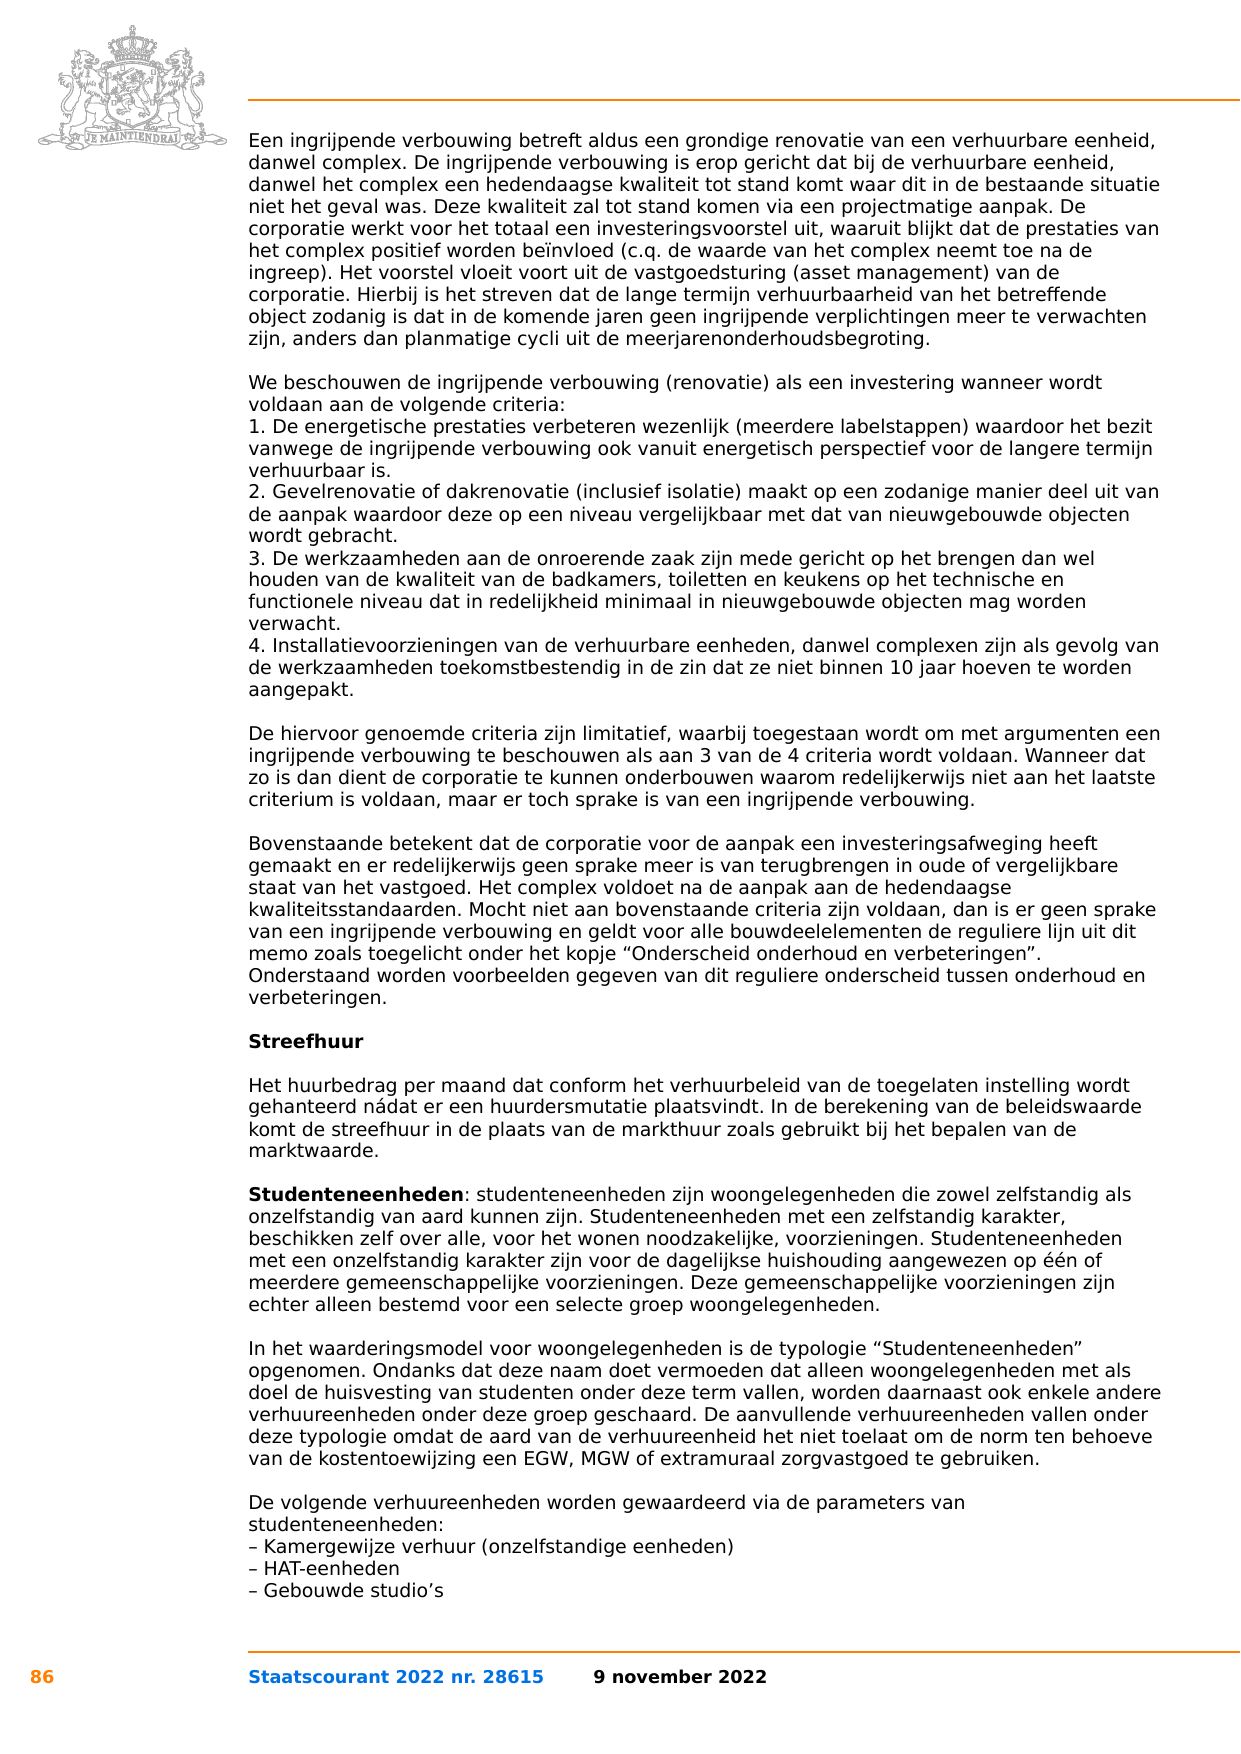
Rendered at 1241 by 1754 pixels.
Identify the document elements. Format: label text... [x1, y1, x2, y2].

text Het huurbedrag per maand dat conform het verhuurbeleid van de toegelaten instelling wordt gehanteerd nádat er een huurdersmutatie plaatsvindt. In de berekening van de beleidswaarde komt de streefhuur in de plaats van de markthuur zoals gebruikt bij het bepalen van de marktwaarde. [248, 1074, 1163, 1162]
picture [38, 25, 227, 150]
text – Gebouwde studio’s [248, 1580, 1163, 1602]
subtitle Streefhuur [248, 1031, 1163, 1053]
text Studenteneenheden: studenteneenheden zijn woongelegenheden die zowel zelfstandig als onzelfstandig van aard kunnen zijn. Studenteneenheden met een zelfstandig karakter, beschikken zelf over alle, voor het wonen noodzakelijke, voorzieningen. Studenteneenheden met een onzelfstandig karakter zijn voor de dagelijkse huishouding aangewezen op één of meerdere gemeenschappelijke voorzieningen. Deze gemeenschappelijke voorzieningen zijn echter alleen bestemd voor een selecte groep woongelegenheden. [248, 1184, 1163, 1316]
text In het waarderingsmodel voor woongelegenheden is de typologie “Studenteneenheden” opgenomen. Ondanks dat deze naam doet vermoeden dat alleen woongelegenheden met als doel de huisvesting van studenten onder deze term vallen, worden daarnaast ook enkele andere verhuureenheden onder deze groep geschaard. De aanvullende verhuureenheden vallen onder deze typologie omdat de aard van de verhuureenheid het niet toelaat om de norm ten behoeve van de kostentoewijzing een EGW, MGW of extramuraal zorgvastgoed te gebruiken. [248, 1338, 1163, 1470]
text – HAT-eenheden [248, 1558, 1163, 1580]
text De hiervoor genoemde criteria zijn limitatief, waarbij toegestaan wordt om met argumenten een ingrijpende verbouwing te beschouwen als aan 3 van de 4 criteria wordt voldaan. Wanneer dat zo is dan dient de corporatie te kunnen onderbouwen waarom redelijkerwijs niet aan het laatste criterium is voldaan, maar er toch sprake is van een ingrijpende verbouwing. [248, 723, 1163, 811]
text – Kamergewijze verhuur (onzelfstandige eenheden) [248, 1536, 1163, 1558]
text 4. Installatievoorzieningen van de verhuurbare eenheden, danwel complexen zijn als gevolg van de werkzaamheden toekomstbestendig in de zin dat ze niet binnen 10 jaar hoeven te worden aangepakt. [248, 635, 1163, 701]
text 3. De werkzaamheden aan de onroerende zaak zijn mede gericht op het brengen dan wel houden van de kwaliteit van de badkamers, toiletten en keukens op het technische en functionele niveau dat in redelijkheid minimaal in nieuwgebouwde objecten mag worden verwacht. [248, 547, 1163, 635]
text Bovenstaande betekent dat de corporatie voor de aanpak een investeringsafweging heeft gemaakt en er redelijkerwijs geen sprake meer is van terugbrengen in oude of vergelijkbare staat van het vastgoed. Het complex voldoet na de aanpak aan de hedendaagse kwaliteitsstandaarden. Mocht niet aan bovenstaande criteria zijn voldaan, dan is er geen sprake van een ingrijpende verbouwing en geldt voor alle bouwdeelelementen de reguliere lijn uit dit memo zoals toegelicht onder het kopje “Onderscheid onderhoud en verbeteringen”. Onderstaand worden voorbeelden gegeven van dit reguliere onderscheid tussen onderhoud en verbeteringen. [248, 833, 1163, 1009]
text We beschouwen de ingrijpende verbouwing (renovatie) als een investering wanneer wordt voldaan aan de volgende criteria: [248, 372, 1163, 416]
text 2. Gevelrenovatie of dakrenovatie (inclusief isolatie) maakt op een zodanige manier deel uit van de aanpak waardoor deze op een niveau vergelijkbaar met dat van nieuwgebouwde objecten wordt gebracht. [248, 481, 1163, 547]
text De volgende verhuureenheden worden gewaardeerd via de parameters van studenteneenheden: [248, 1492, 1163, 1536]
text Een ingrijpende verbouwing betreft aldus een grondige renovatie van een verhuurbare eenheid, danwel complex. De ingrijpende verbouwing is erop gericht dat bij de verhuurbare eenheid, danwel het complex een hedendaagse kwaliteit tot stand komt waar dit in de bestaande situatie niet het geval was. Deze kwaliteit zal tot stand komen via een projectmatige aanpak. De corporatie werkt voor het totaal een investeringsvoorstel uit, waaruit blijkt dat de prestaties van het complex positief worden beïnvloed (c.q. de waarde van het complex neemt toe na de ingreep). Het voorstel vloeit voort uit de vastgoedsturing (asset management) van de corporatie. Hierbij is het streven dat de lange termijn verhuurbaarheid van het betreffende object zodanig is dat in de komende jaren geen ingrijpende verplichtingen meer te verwachten zijn, anders dan planmatige cycli uit de meerjarenonderhoudsbegroting. [248, 130, 1163, 350]
text 1. De energetische prestaties verbeteren wezenlijk (meerdere labelstappen) waardoor het bezit vanwege de ingrijpende verbouwing ook vanuit energetisch perspectief voor de langere termijn verhuurbaar is. [248, 416, 1163, 481]
